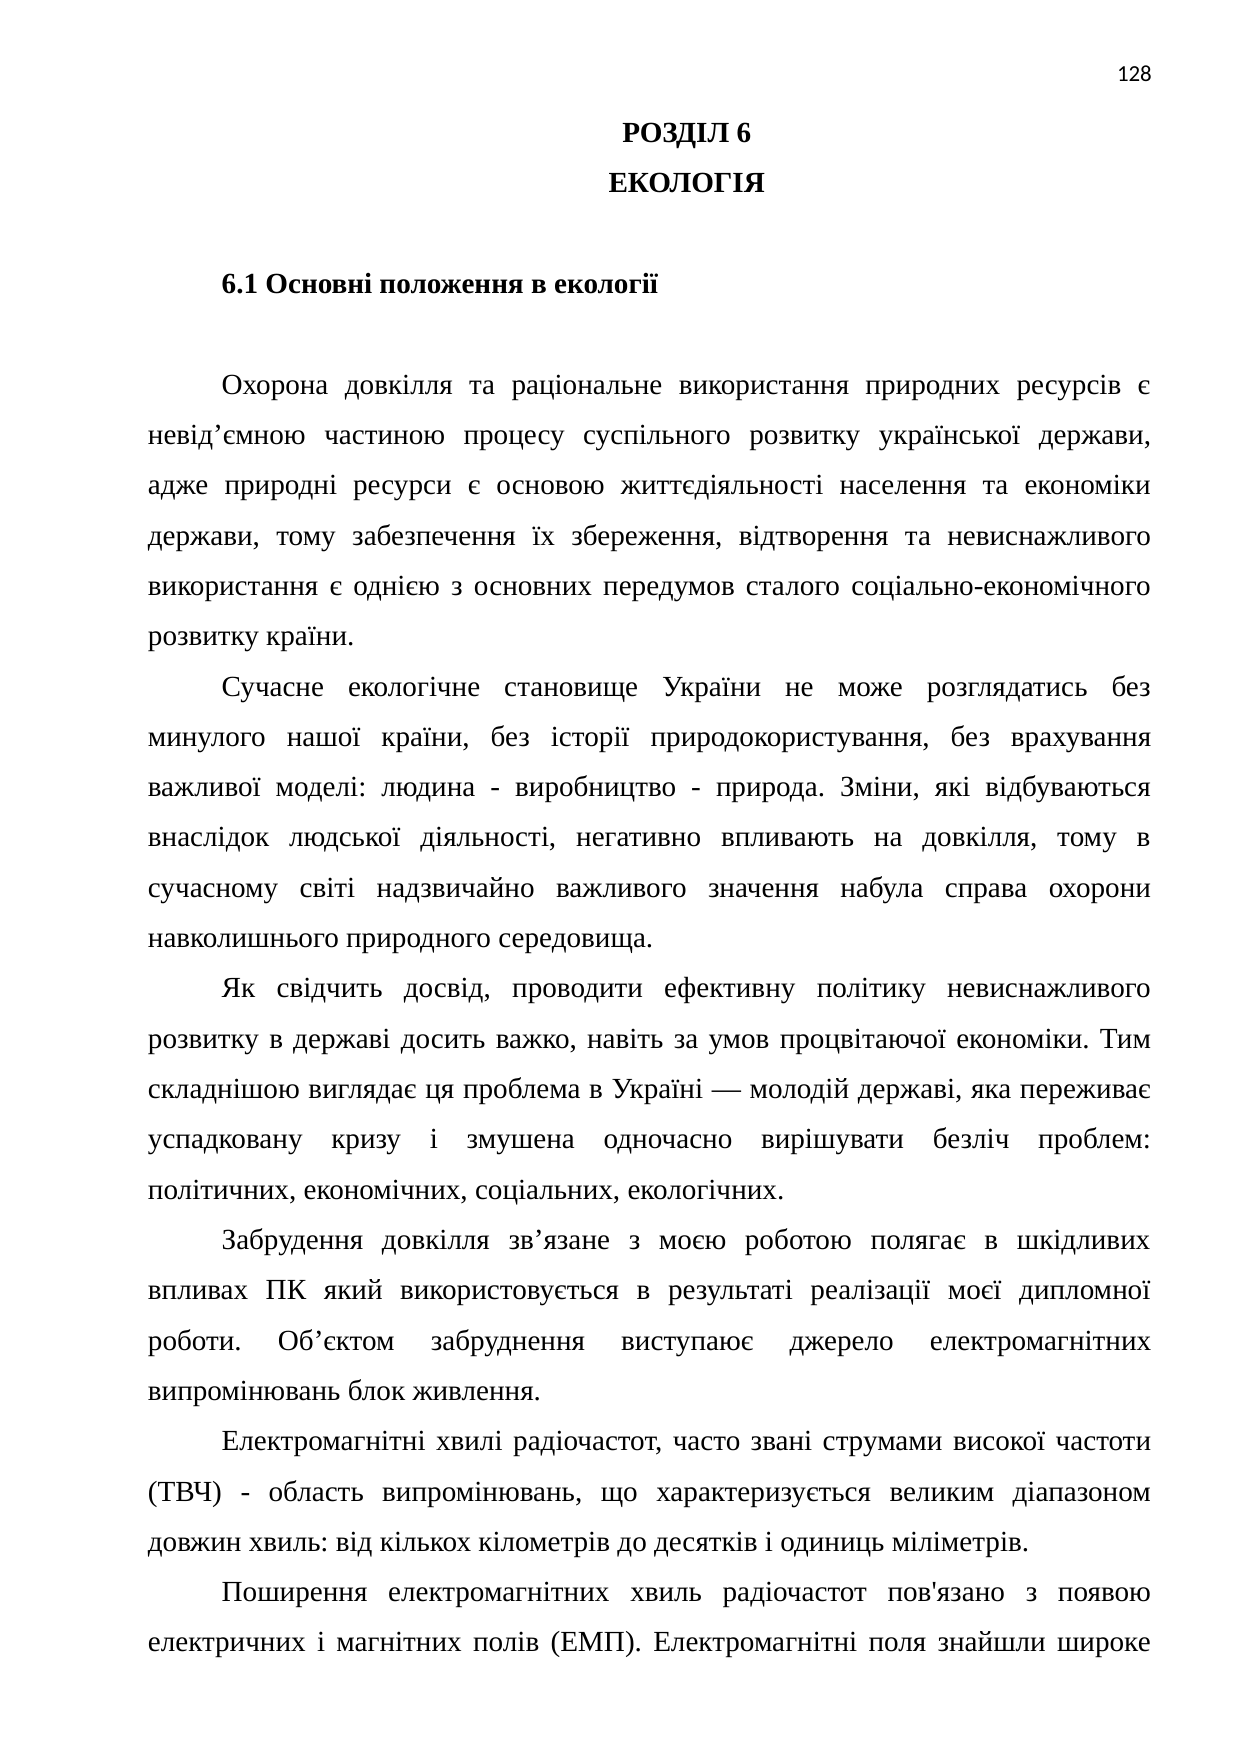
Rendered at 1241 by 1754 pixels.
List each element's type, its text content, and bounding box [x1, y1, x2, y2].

text Забрудення довкілля зв’язане з моєю роботою полягає в шкідливих впливах ПК який використовується в результаті реалізації моєї дипломної роботи. Об’єктом забруднення виступаює джерело електромагнітних випромінювань блок живлення. [148, 1222, 1152, 1407]
text 6.1 Основні положення в екології [148, 266, 1152, 300]
text Поширення електромагнітних хвиль радіочастот пов'язано з появою електричних і магнітних полів (ЕМП). Електромагнітні поля знайшли широке [148, 1574, 1152, 1658]
text Як свідчить досвід, проводити ефективну політику невиснажливого розвитку в державі досить важко, навіть за умов процвітаючої економіки. Тим складнішою виглядає ця проблема в Україні — молодій державі, яка переживає успадковану кризу і змушена одночасно вирішувати безліч проблем: політичних, економічних, соціальних, екологічних. [148, 971, 1152, 1205]
text ЕКОЛОГІЯ [148, 166, 1152, 199]
text Охорона довкілля та раціональне використання природних ресурсів є невід’ємною частиною процесу суспільного розвитку української держави, адже природні ресурси є основою життєдіяльності населення та економіки держави, тому забезпечення їх збереження, відтворення та невиснажливого використання є однією з основних передумов сталого соціально-економічного розвитку країни. [148, 367, 1152, 652]
text Електромагнітні хвилі радіочастот, часто звані струмами високої частоти (ТВЧ) - область випромінювань, що характеризується великим діапазоном довжин хвиль: від кількох кілометрів до десятків і одиниць міліметрів. [148, 1423, 1152, 1557]
text Сучасне екологічне становище України не може розглядатись без минулого нашої країни, без історії природокористування, без врахування важливої моделі: людина - виробництво - природа. Зміни, які відбуваються внаслідок людської діяльності, негативно впливають на довкілля, тому в сучасному світі надзвичайно важливого значення набула справа охорони навколишнього природного середовища. [148, 669, 1152, 954]
text РОЗДІЛ 6 [148, 115, 1152, 149]
